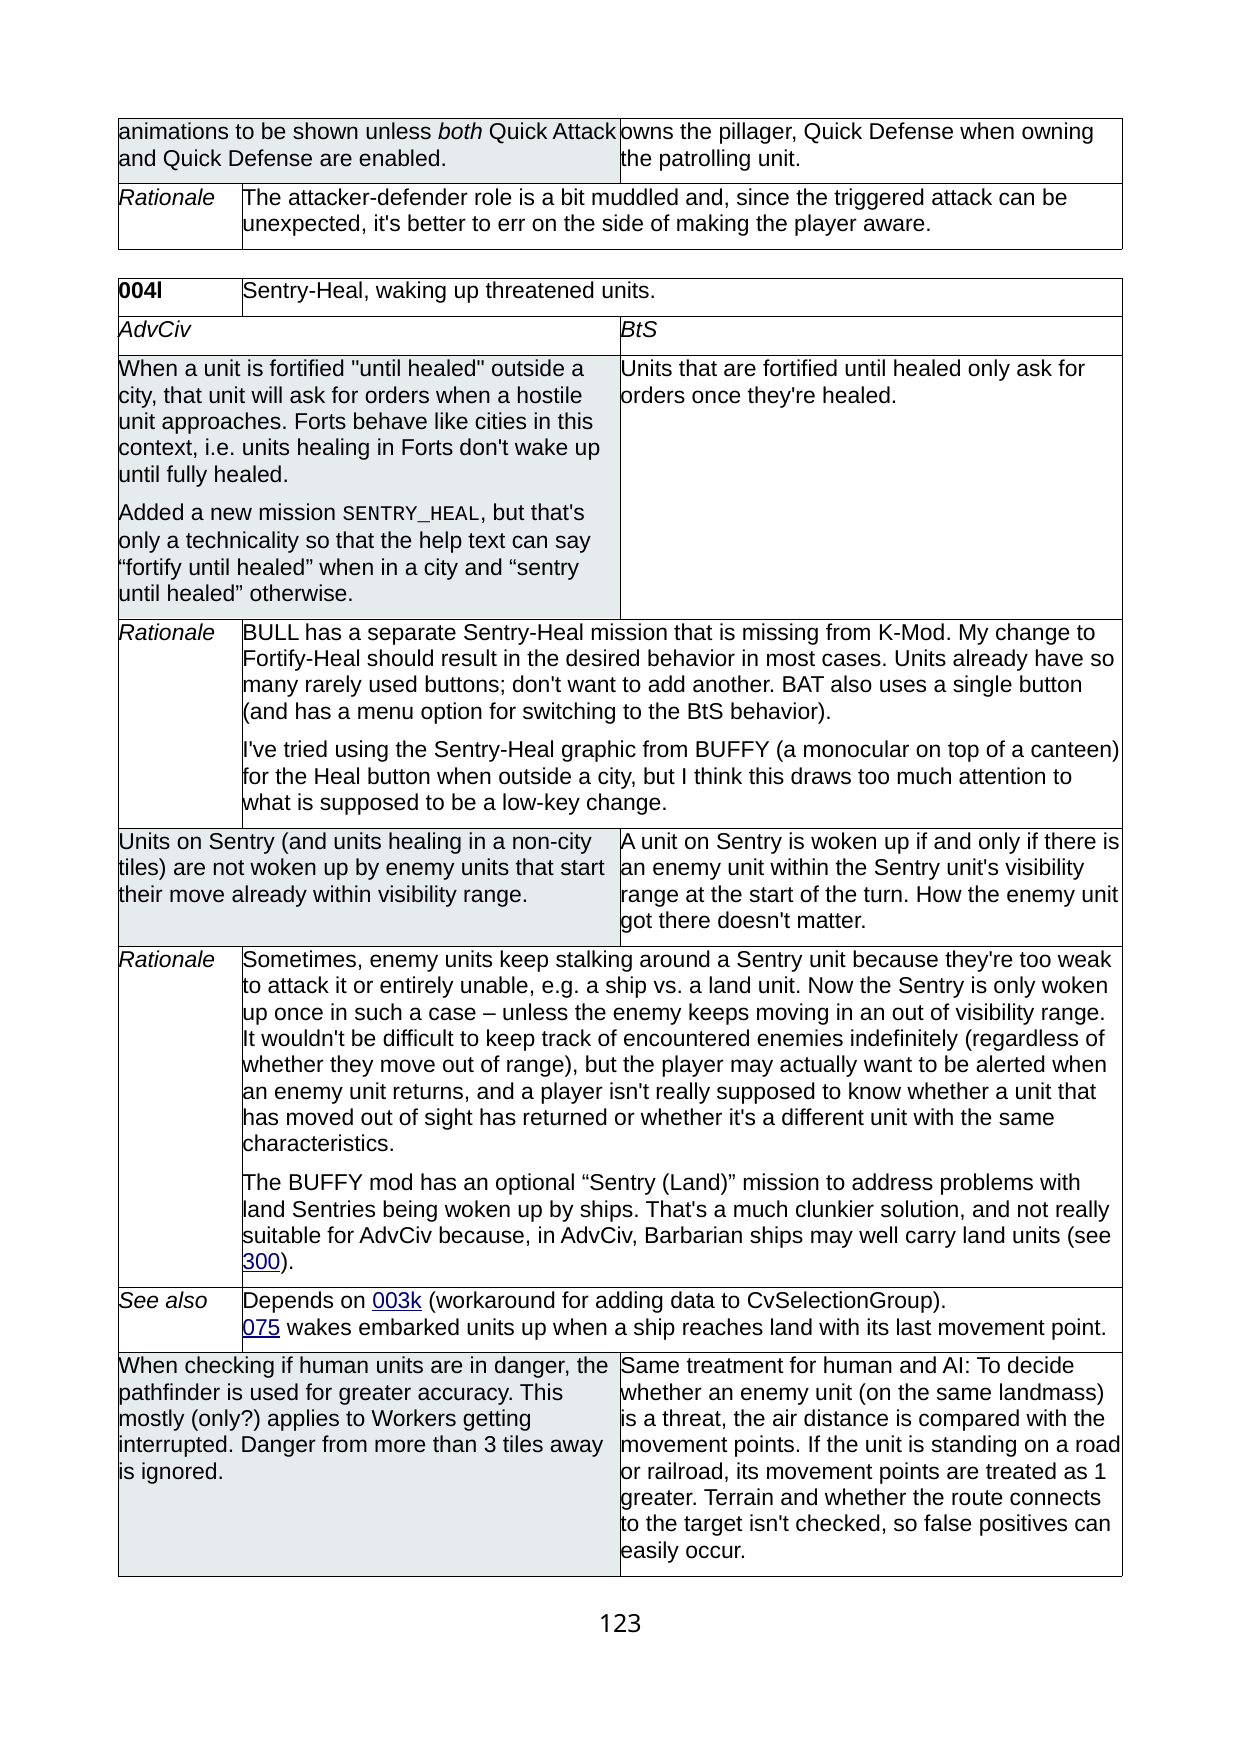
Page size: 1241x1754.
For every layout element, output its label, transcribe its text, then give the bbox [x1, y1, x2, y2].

table_cell See also [119, 1288, 242, 1352]
table_header 004l [119, 279, 242, 316]
table_cell When checking if human units are in danger, the pathfinder is used for greater accuracy. This mostly (only?) applies to Workers getting interrupted. Danger from more than 3 tiles away is ignored. [119, 1353, 620, 1576]
table_header Sentry-Heal, waking up threatened units. [243, 279, 1122, 316]
table_cell The attacker-defender role is a bit muddled and, since the triggered attack can be unexpected, it's better to err on the side of making the player aware. [243, 184, 1122, 248]
table_cell Units on Sentry (and units healing in a non-city tiles) are not woken up by enemy units that start their move already within visibility range. [119, 829, 620, 946]
table_cell Rationale [119, 947, 242, 1287]
table_cell Same treatment for human and AI: To decide whether an enemy unit (on the same landmass) is a threat, the air distance is compared with the movement points. If the unit is standing on a road or railroad, its movement points are treated as 1 greater. Terrain and whether the route connects to the target isn't checked, so false positives can easily occur. [621, 1353, 1122, 1576]
table_cell When a unit is fortified "until healed" outside a city, that unit will ask for orders when a hostile unit approaches. Forts behave like cities in this context, i.e. units healing in Forts don't wake up until fully healed. Added a new mission SENTRY_HEAL, but that's only a technicality so that the help text can say “fortify until healed” when in a city and “sentry until healed” otherwise. [119, 356, 620, 618]
table_cell Rationale [119, 184, 242, 248]
table_cell A unit on Sentry is woken up if and only if there is an enemy unit within the Sentry unit's visibility range at the start of the turn. How the enemy unit got there doesn't matter. [621, 829, 1122, 946]
table_cell BtS [621, 317, 1122, 355]
table_cell Depends on 003k (workaround for adding data to CvSelectionGroup). 075 wakes embarked units up when a ship reaches land with its last movement point. [243, 1288, 1122, 1352]
table_cell Rationale [119, 620, 242, 828]
table_cell BULL has a separate Sentry-Heal mission that is missing from K-Mod. My change to Fortify-Heal should result in the desired behavior in most cases. Units already have so many rarely used buttons; don't want to add another. BAT also uses a single button (and has a menu option for switching to the BtS behavior). I've tried using the Sentry-Heal graphic from BUFFY (a monocular on top of a canteen) for the Heal button when outside a city, but I think this draws too much attention to what is supposed to be a low-key change. [243, 620, 1122, 828]
table_cell Units that are fortified until healed only ask for orders once they're healed. [621, 356, 1122, 618]
table_cell owns the pillager, Quick Defense when owning the patrolling unit. [621, 119, 1122, 183]
table_cell animations to be shown unless both Quick Attack and Quick Defense are enabled. [119, 119, 620, 183]
table_cell AdvCiv [119, 317, 620, 355]
table_cell Sometimes, enemy units keep stalking around a Sentry unit because they're too weak to attack it or entirely unable, e.g. a ship vs. a land unit. Now the Sentry is only woken up once in such a case – unless the enemy keeps moving in an out of visibility range. It wouldn't be difficult to keep track of encountered enemies indefinitely (regardless of whether they move out of range), but the player may actually want to be alerted when an enemy unit returns, and a player isn't really supposed to know whether a unit that has moved out of sight has returned or whether it's a different unit with the same characteristics. The BUFFY mod has an optional “Sentry (Land)” mission to address problems with land Sentries being woken up by ships. That's a much clunkier solution, and not really suitable for AdvCiv because, in AdvCiv, Barbarian ships may well carry land units (see 300). [243, 947, 1122, 1287]
